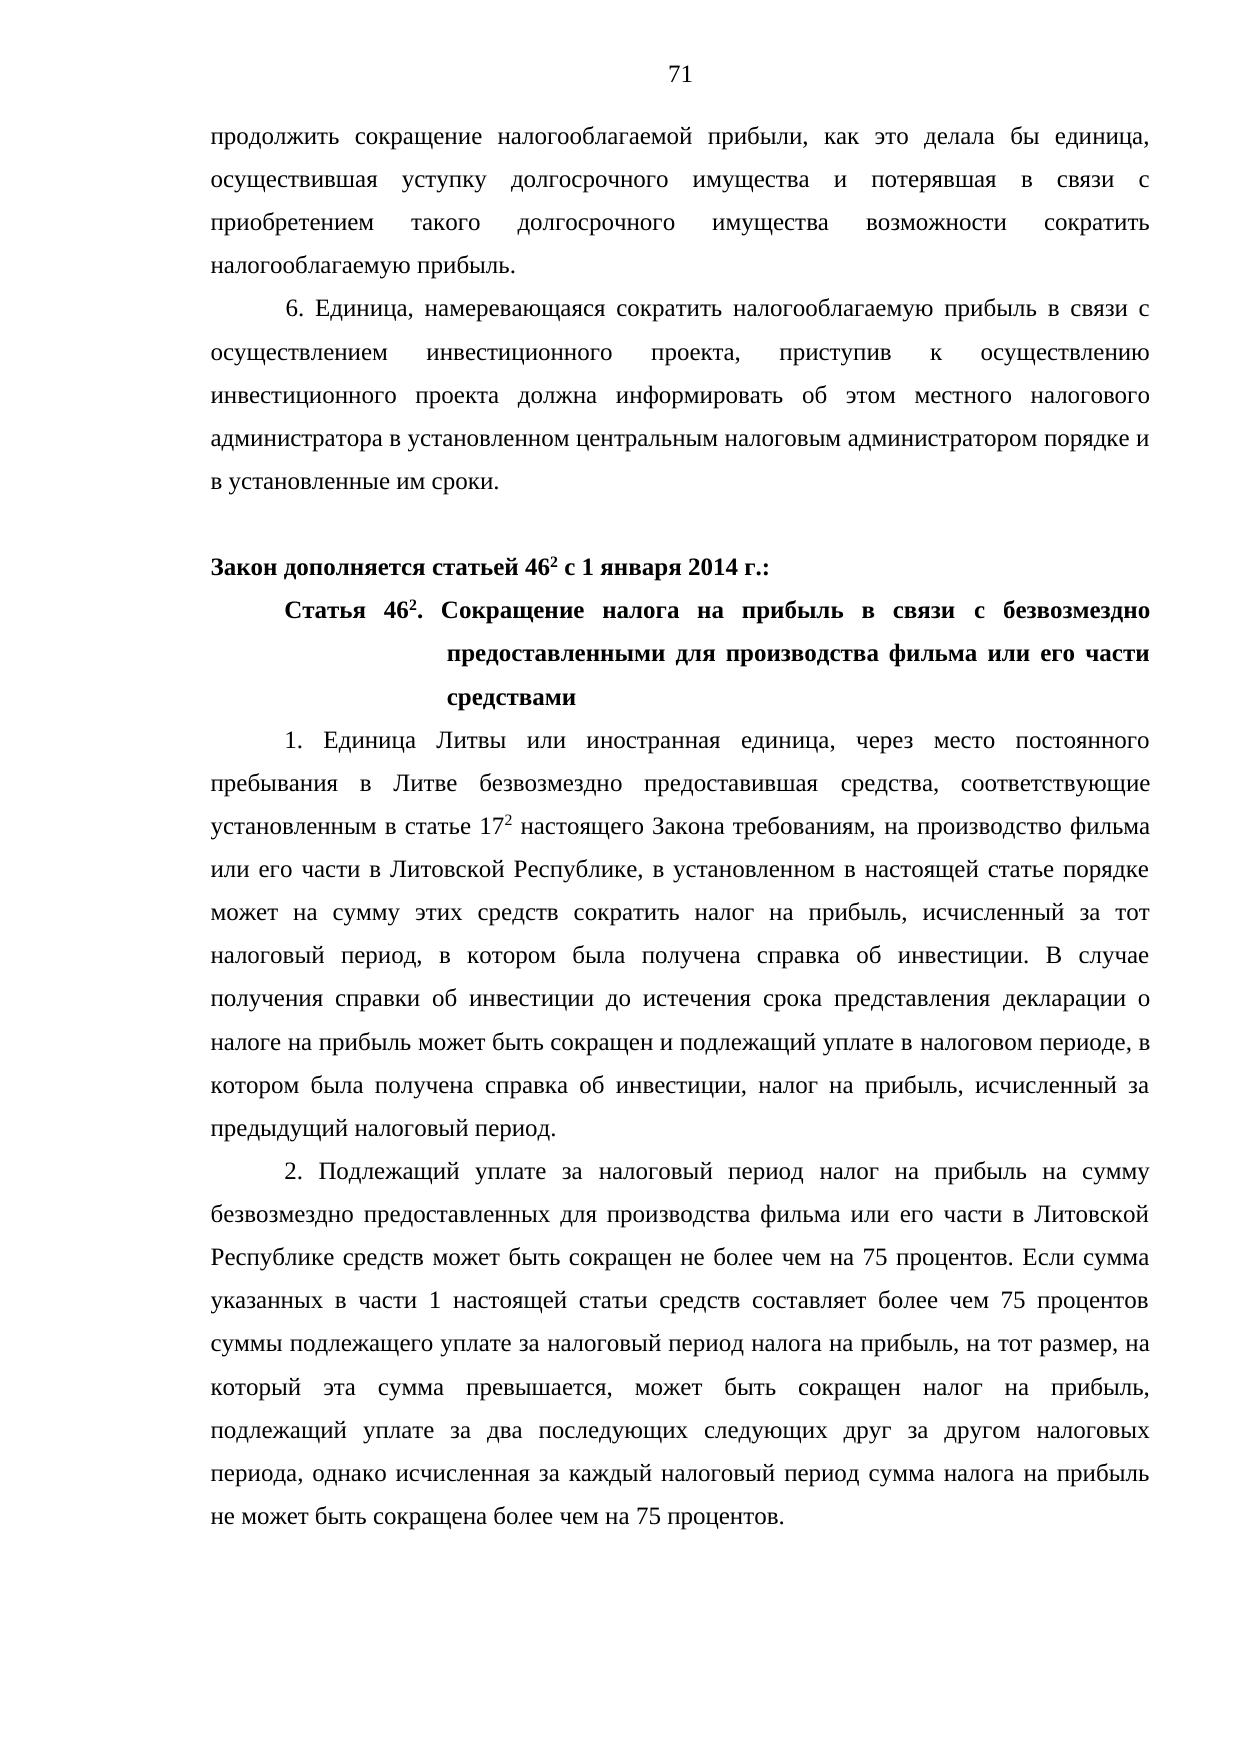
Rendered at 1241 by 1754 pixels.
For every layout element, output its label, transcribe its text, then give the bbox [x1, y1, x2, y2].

text Статья 462. Сокращение налога на прибыль в связи с безвозмездно предоставленными для производства фильма или его части средствами [284, 595, 1150, 710]
text 2. Подлежащий уплате за налоговый период налог на прибыль на сумму безвозмездно предоставленных для производства фильма или его части в Литовской Республике средств может быть сокращен не более чем на 75 процентов. Если сумма указанных в части 1 настоящей статьи средств составляет более чем 75 процентов суммы подлежащего уплате за налоговый период налога на прибыль, на тот размер, на который эта сумма превышается, может быть сокращен налог на прибыль, подлежащий уплате за два последующих следующих друг за другом налоговых периода, однако исчисленная за каждый налоговый период сумма налога на прибыль не может быть сокращена более чем на 75 процентов. [210, 1156, 1150, 1530]
text 6. Единица, намеревающаяся сократить налогооблагаемую прибыль в связи с осуществлением инвестиционного проекта, приступив к осуществлению инвестиционного проекта должна информировать об этом местного налогового администратора в установленном центральным налоговым администратором порядке и в установленные им сроки. [210, 293, 1150, 495]
text Закон дополняется статьей 462 с 1 января 2014 г.: [210, 552, 1150, 581]
text продолжить сокращение налогооблагаемой прибыли, как это делала бы единица, осуществившая уступку долгосрочного имущества и потерявшая в связи с приобретением такого долгосрочного имущества возможности сократить налогооблагаемую прибыль. [210, 121, 1150, 279]
text 1. Единица Литвы или иностранная единица, через место постоянного пребывания в Литве безвозмездно предоставившая средства, соответствующие установленным в статье 172 настоящего Закона требованиям, на производство фильма или его части в Литовской Республике, в установленном в настоящей статье порядке может на сумму этих средств сократить налог на прибыль, исчисленный за тот налоговый период, в котором была получена справка об инвестиции. В случае получения справки об инвестиции до истечения срока представления декларации о налоге на прибыль может быть сокращен и подлежащий уплате в налоговом периоде, в котором была получена справка об инвестиции, налог на прибыль, исчисленный за предыдущий налоговый период. [210, 725, 1150, 1142]
